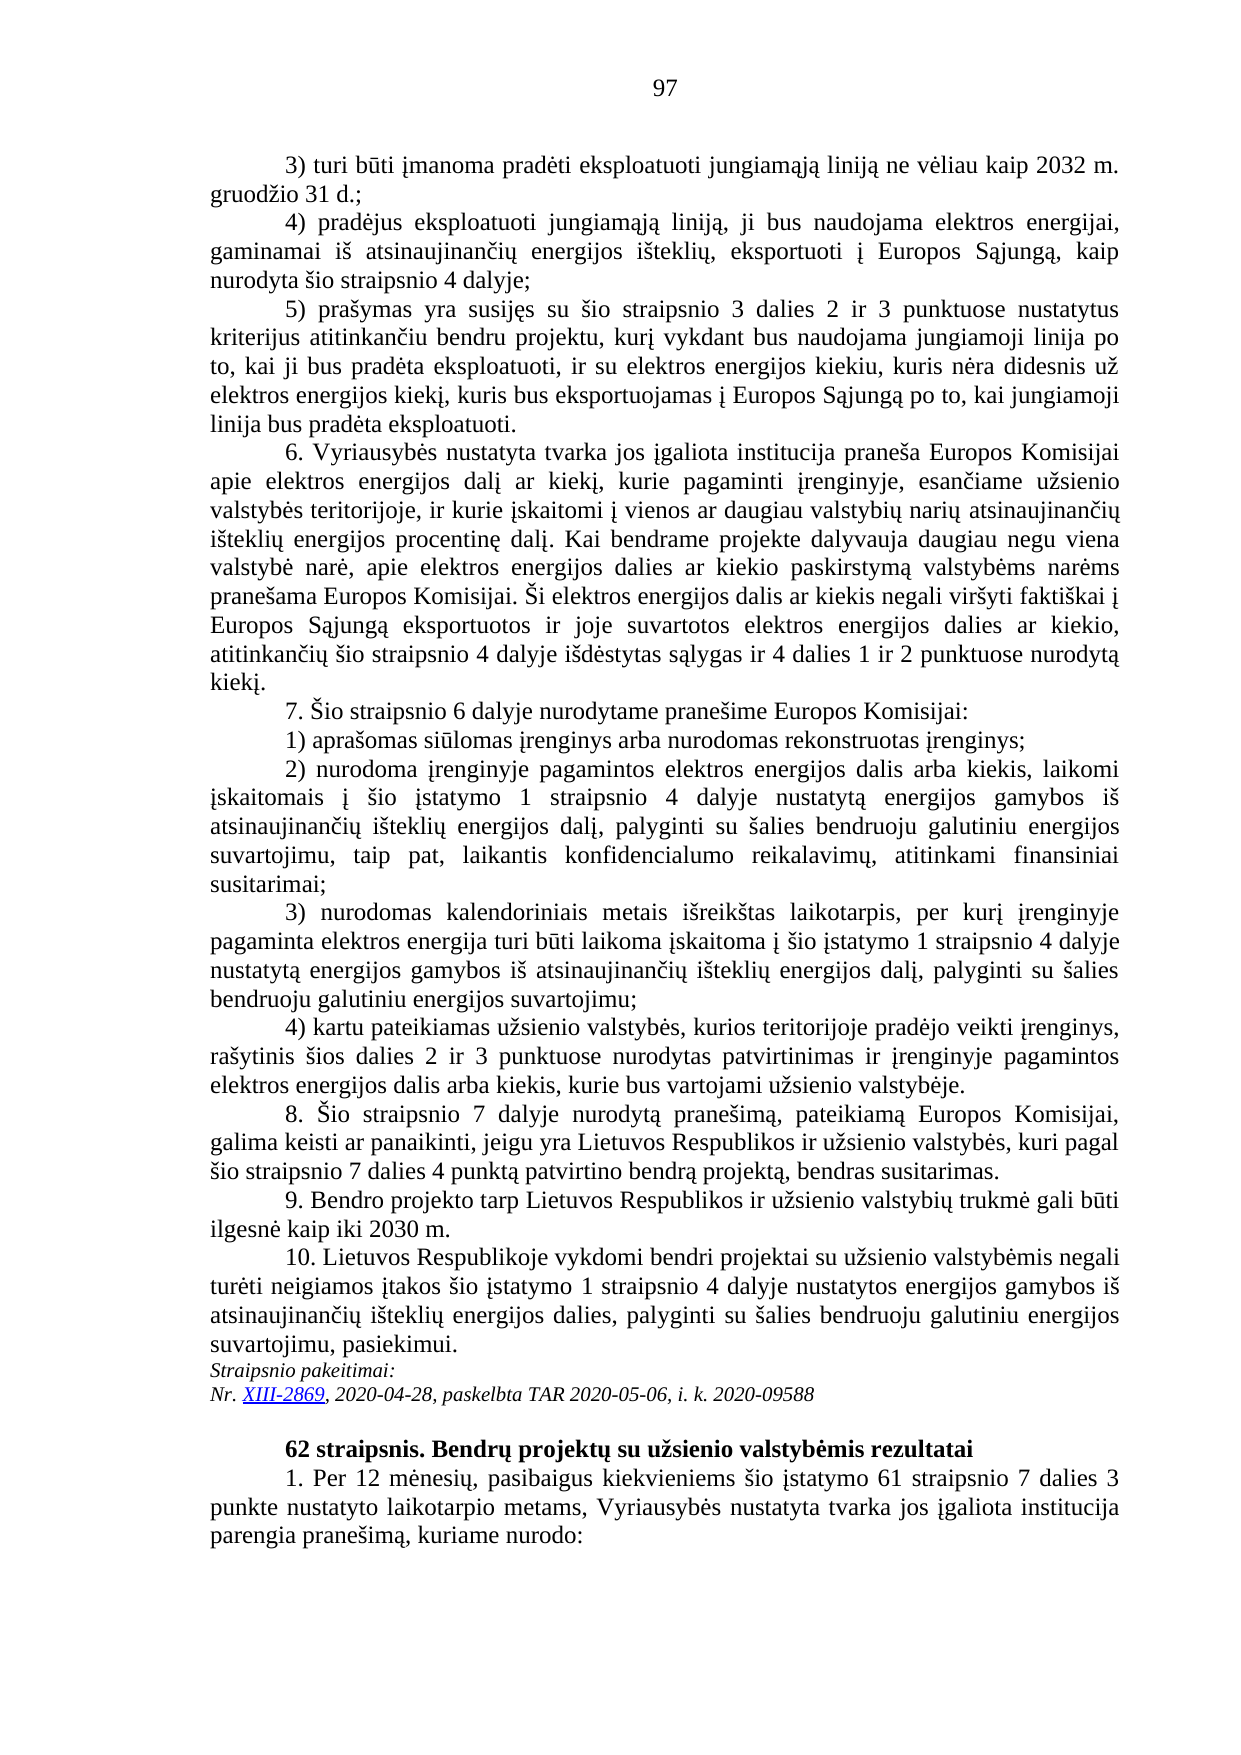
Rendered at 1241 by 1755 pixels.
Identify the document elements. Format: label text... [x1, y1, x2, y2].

text 4) kartu pateikiamas užsienio valstybės, kurios teritorijoje pradėjo veikti įrenginys, rašytinis šios dalies 2 ir 3 punktuose nurodytas patvirtinimas ir įrenginyje pagamintos elektros energijos dalis arba kiekis, kurie bus vartojami užsienio valstybėje. [210, 1012, 1120, 1099]
text 1) aprašomas siūlomas įrenginys arba nurodomas rekonstruotas įrenginys; [210, 725, 1120, 754]
text 1. Per 12 mėnesių, pasibaigus kiekvieniems šio įstatymo 61 straipsnio 7 dalies 3 punkte nustatyto laikotarpio metams, Vyriausybės nustatyta tvarka jos įgaliota institucija parengia pranešimą, kuriame nurodo: [210, 1463, 1120, 1549]
text 4) pradėjus eksploatuoti jungiamąją liniją, ji bus naudojama elektros energijai, gaminamai iš atsinaujinančių energijos išteklių, eksportuoti į Europos Sąjungą, kaip nurodyta šio straipsnio 4 dalyje; [210, 207, 1120, 294]
text 10. Lietuvos Respublikoje vykdomi bendri projektai su užsienio valstybėmis negali turėti neigiamos įtakos šio įstatymo 1 straipsnio 4 dalyje nustatytos energijos gamybos iš atsinaujinančių išteklių energijos dalies, palyginti su šalies bendruoju galutiniu energijos suvartojimu, pasiekimui. [210, 1242, 1120, 1357]
text 62 straipsnis. Bendrų projektų su užsienio valstybėmis rezultatai [210, 1434, 1120, 1463]
text 9. Bendro projekto tarp Lietuvos Respublikos ir užsienio valstybių trukmė gali būti ilgesnė kaip iki 2030 m. [210, 1185, 1120, 1242]
text 3) nurodomas kalendoriniais metais išreikštas laikotarpis, per kurį įrenginyje pagaminta elektros energija turi būti laikoma įskaitoma į šio įstatymo 1 straipsnio 4 dalyje nustatytą energijos gamybos iš atsinaujinančių išteklių energijos dalį, palyginti su šalies bendruoju galutiniu energijos suvartojimu; [210, 897, 1120, 1012]
text 5) prašymas yra susijęs su šio straipsnio 3 dalies 2 ir 3 punktuose nustatytus kriterijus atitinkančiu bendru projektu, kurį vykdant bus naudojama jungiamoji linija po to, kai ji bus pradėta eksploatuoti, ir su elektros energijos kiekiu, kuris nėra didesnis už elektros energijos kiekį, kuris bus eksportuojamas į Europos Sąjungą po to, kai jungiamoji linija bus pradėta eksploatuoti. [210, 294, 1120, 437]
text 2) nurodoma įrenginyje pagamintos elektros energijos dalis arba kiekis, laikomi įskaitomais į šio įstatymo 1 straipsnio 4 dalyje nustatytą energijos gamybos iš atsinaujinančių išteklių energijos dalį, palyginti su šalies bendruoju galutiniu energijos suvartojimu, taip pat, laikantis konfidencialumo reikalavimų, atitinkami finansiniai susitarimai; [210, 754, 1120, 897]
text Nr. XIII-2869, 2020-04-28, paskelbta TAR 2020-05-06, i. k. 2020-09588 [210, 1382, 1120, 1406]
text 8. Šio straipsnio 7 dalyje nurodytą pranešimą, pateikiamą Europos Komisijai, galima keisti ar panaikinti, jeigu yra Lietuvos Respublikos ir užsienio valstybės, kuri pagal šio straipsnio 7 dalies 4 punktą patvirtino bendrą projektą, bendras susitarimas. [210, 1099, 1120, 1185]
text 7. Šio straipsnio 6 dalyje nurodytame pranešime Europos Komisijai: [210, 696, 1120, 725]
text 6. Vyriausybės nustatyta tvarka jos įgaliota institucija praneša Europos Komisijai apie elektros energijos dalį ar kiekį, kurie pagaminti įrenginyje, esančiame užsienio valstybės teritorijoje, ir kurie įskaitomi į vienos ar daugiau valstybių narių atsinaujinančių išteklių energijos procentinę dalį. Kai bendrame projekte dalyvauja daugiau negu viena valstybė narė, apie elektros energijos dalies ar kiekio paskirstymą valstybėms narėms pranešama Europos Komisijai. Ši elektros energijos dalis ar kiekis negali viršyti faktiškai į Europos Sąjungą eksportuotos ir joje suvartotos elektros energijos dalies ar kiekio, atitinkančių šio straipsnio 4 dalyje išdėstytas sąlygas ir 4 dalies 1 ir 2 punktuose nurodytą kiekį. [210, 437, 1120, 696]
text Straipsnio pakeitimai: [210, 1357, 1120, 1382]
text 3) turi būti įmanoma pradėti eksploatuoti jungiamąją liniją ne vėliau kaip 2032 m. gruodžio 31 d.; [210, 150, 1120, 207]
